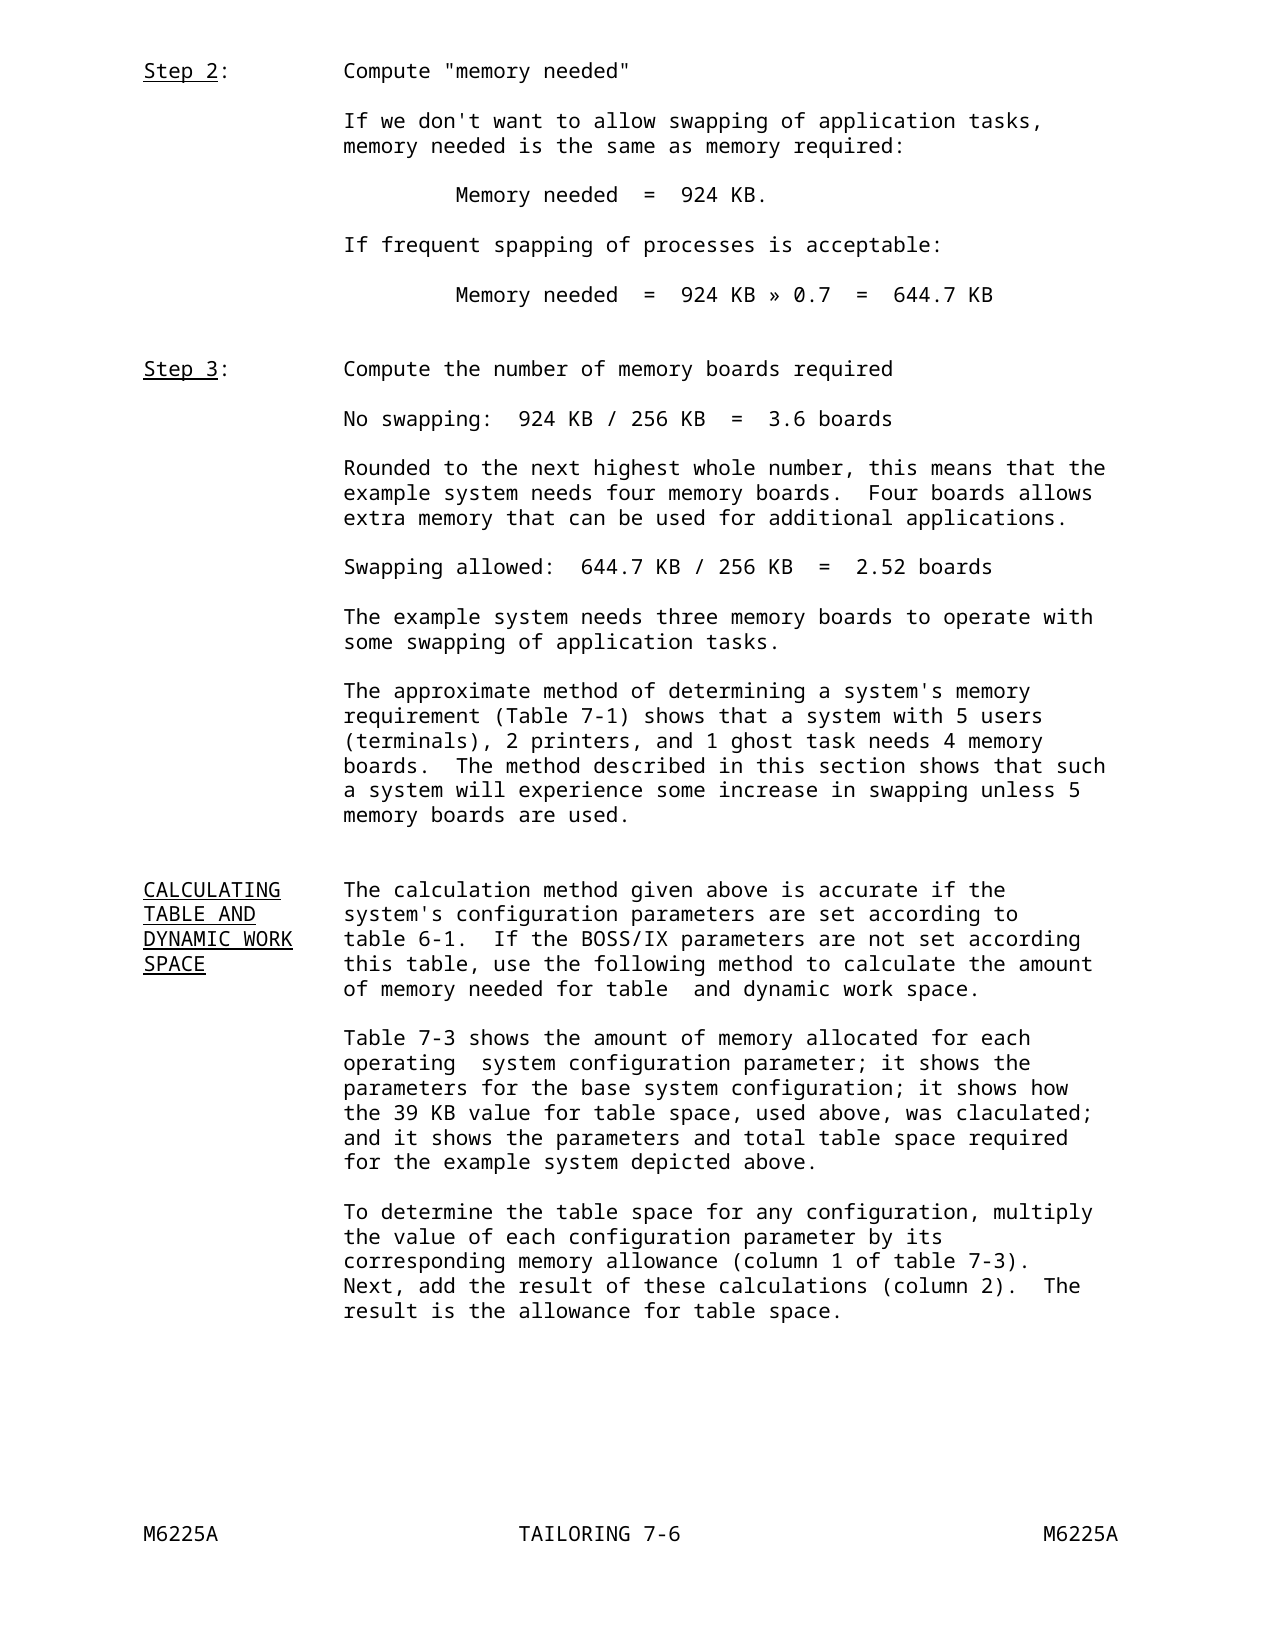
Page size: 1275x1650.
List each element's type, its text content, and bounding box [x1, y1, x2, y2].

text some swapping of application tasks. [118, 629, 1145, 654]
text Memory needed = 924 KB » 0.7 = 644.7 KB [118, 282, 1145, 307]
text SPACE this table, use the following method to calculate the amount [118, 952, 1145, 976]
text If we don't want to allow swapping of application tasks, [118, 109, 1145, 133]
text parameters for the base system configuration; it shows how [118, 1076, 1145, 1100]
text M6225A TAILORING 7-6 M6225A [118, 1522, 1145, 1547]
text the value of each configuration parameter by its [118, 1224, 1145, 1249]
text DYNAMIC WORK table 6-1. If the BOSS/IX parameters are not set according [118, 927, 1145, 952]
text memory needed is the same as memory required: [118, 133, 1145, 158]
text the 39 KB value for table space, used above, was claculated; [118, 1100, 1145, 1125]
text Step 3: Compute the number of memory boards required [118, 357, 1145, 381]
text operating system configuration parameter; it shows the [118, 1051, 1145, 1076]
text CALCULATING The calculation method given above is accurate if the [118, 877, 1145, 902]
text boards. The method described in this section shows that such [118, 753, 1145, 778]
text No swapping: 924 KB / 256 KB = 3.6 boards [118, 406, 1145, 431]
text memory boards are used. [118, 803, 1145, 828]
text result is the allowance for table space. [118, 1299, 1145, 1323]
text for the example system depicted above. [118, 1150, 1145, 1175]
text corresponding memory allowance (column 1 of table 7-3). [118, 1249, 1145, 1274]
text extra memory that can be used for additional applications. [118, 505, 1145, 530]
text The example system needs three memory boards to operate with [118, 604, 1145, 629]
text a system will experience some increase in swapping unless 5 [118, 778, 1145, 803]
text Rounded to the next highest whole number, this means that the [118, 456, 1145, 481]
text and it shows the parameters and total table space required [118, 1125, 1145, 1150]
text of memory needed for table and dynamic work space. [118, 976, 1145, 1001]
text The approximate method of determining a system's memory [118, 679, 1145, 704]
text If frequent spapping of processes is acceptable: [118, 233, 1145, 257]
text (terminals), 2 printers, and 1 ghost task needs 4 memory [118, 728, 1145, 753]
text example system needs four memory boards. Four boards allows [118, 481, 1145, 505]
text Swapping allowed: 644.7 KB / 256 KB = 2.52 boards [118, 555, 1145, 580]
text TABLE AND system's configuration parameters are set according to [118, 902, 1145, 927]
text Table 7-3 shows the amount of memory allocated for each [118, 1026, 1145, 1051]
text To determine the table space for any configuration, multiply [118, 1199, 1145, 1224]
text Next, add the result of these calculations (column 2). The [118, 1274, 1145, 1299]
text Memory needed = 924 KB. [118, 183, 1145, 208]
text Step 2: Compute "memory needed" [118, 59, 1145, 84]
text requirement (Table 7-1) shows that a system with 5 users [118, 704, 1145, 728]
